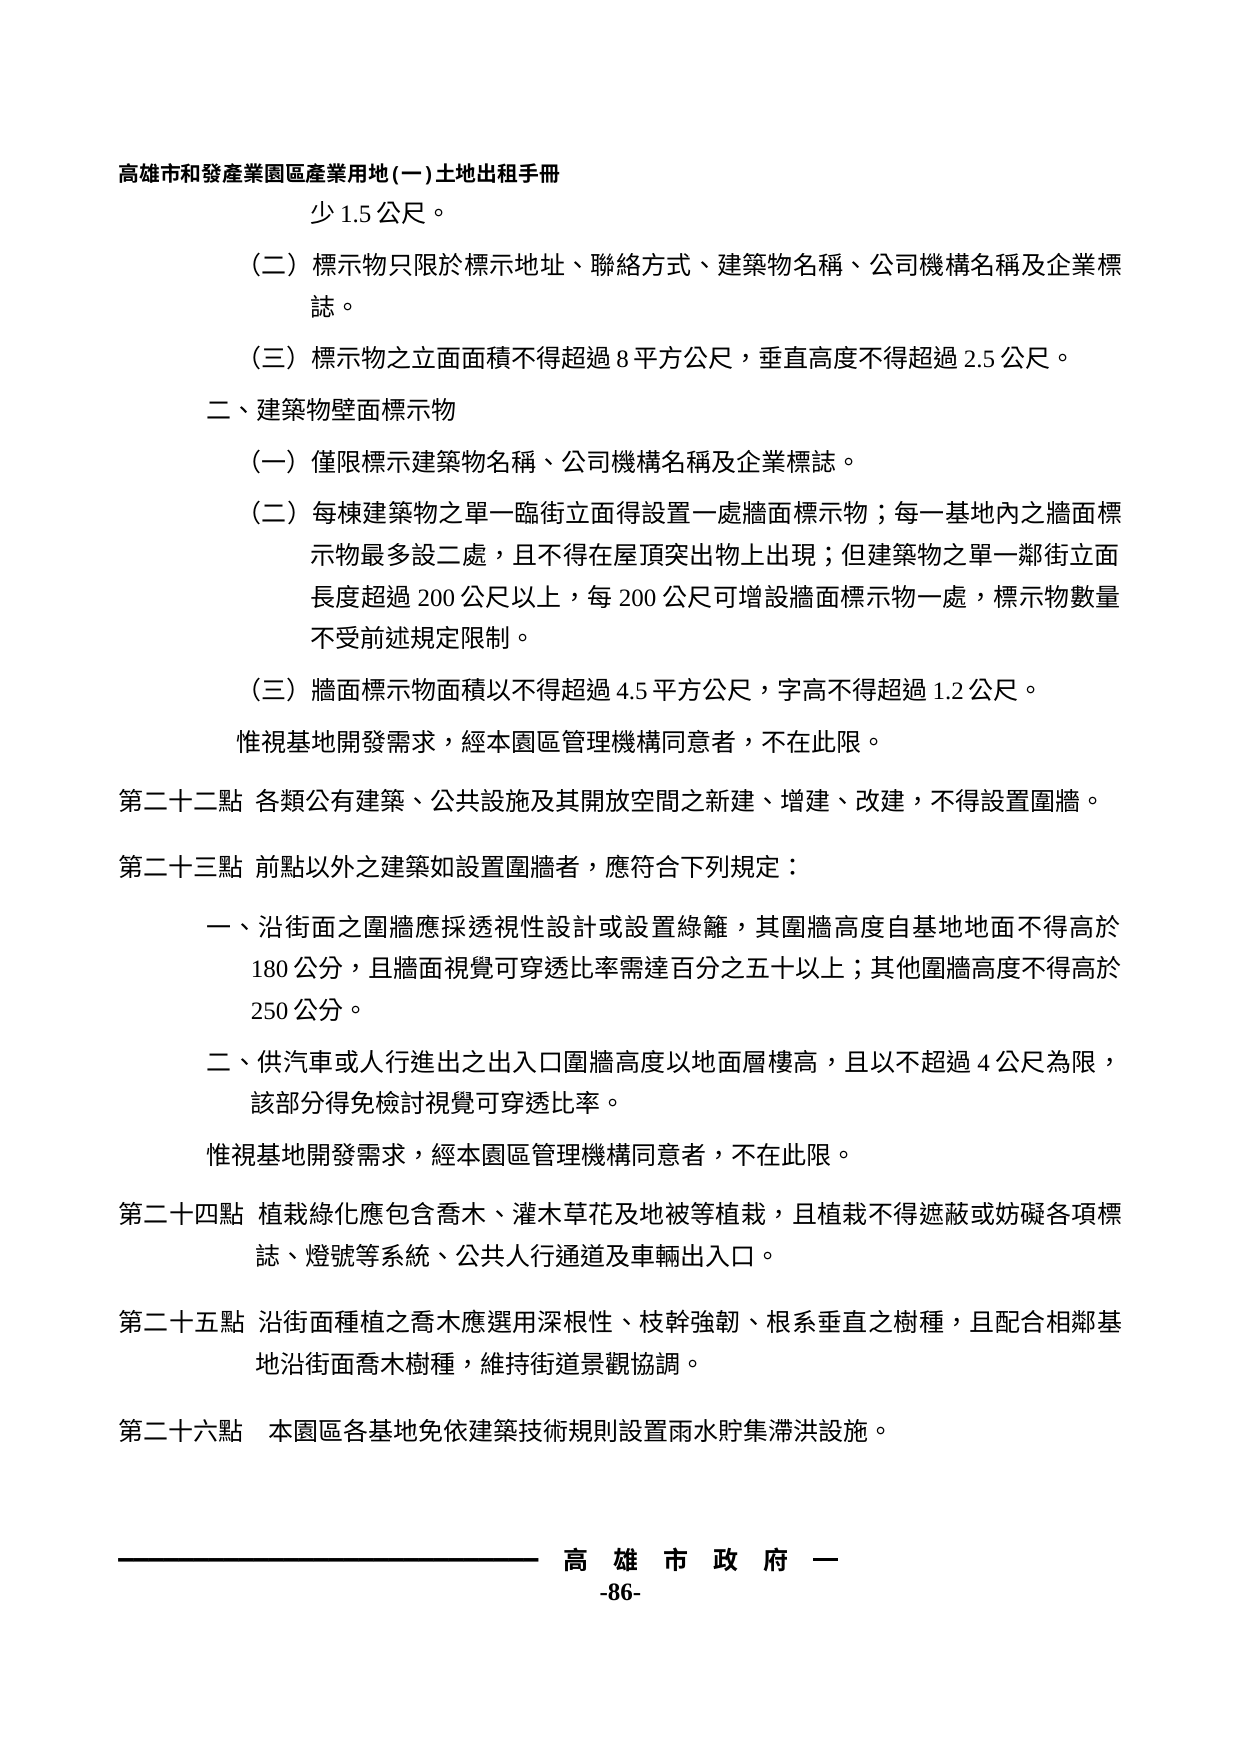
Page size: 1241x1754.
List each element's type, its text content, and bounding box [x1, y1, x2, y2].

text 二、供汽車或人行進出之出入口圍牆高度以地面層樓高，且以不超過4公尺為限，該部分得免檢討視覺可穿透比率。 [206, 1038, 1122, 1121]
text 少1.5公尺。 [236, 189, 1122, 231]
text 第二十三點 前點以外之建築如設置圍牆者，應符合下列規定： [118, 843, 1122, 885]
text 第二十四點 植栽綠化應包含喬木、灌木草花及地被等植栽，且植栽不得遮蔽或妨礙各項標誌、燈號等系統、公共人行通道及車輛出入口。 [118, 1190, 1122, 1273]
text （三）牆面標示物面積以不得超過4.5平方公尺，字高不得超過1.2公尺。 [236, 666, 1122, 708]
text 二、建築物壁面標示物 [206, 386, 1122, 428]
text （二）標示物只限於標示地址、聯絡方式、建築物名稱、公司機構名稱及企業標誌。 [236, 241, 1122, 324]
text （一）僅限標示建築物名稱、公司機構名稱及企業標誌。 [236, 438, 1122, 479]
text 惟視基地開發需求，經本園區管理機構同意者，不在此限。 [236, 718, 1122, 759]
text 惟視基地開發需求，經本園區管理機構同意者，不在此限。 [206, 1131, 1122, 1173]
text 第二十二點 各類公有建築、公共設施及其開放空間之新建、增建、改建，不得設置圍牆。 [118, 777, 1122, 818]
text （三）標示物之立面面積不得超過8平方公尺，垂直高度不得超過2.5公尺。 [236, 334, 1122, 376]
text 第二十五點 沿街面種植之喬木應選用深根性、枝幹強韌、根系垂直之樹種，且配合相鄰基地沿街面喬木樹種，維持街道景觀協調。 [118, 1298, 1122, 1382]
text （二）每棟建築物之單一臨街立面得設置一處牆面標示物；每一基地內之牆面標示物最多設二處，且不得在屋頂突出物上出現；但建築物之單一鄰街立面長度超過200公尺以上，每200公尺可增設牆面標示物一處，標示物數量不受前述規定限制。 [236, 489, 1122, 656]
text 一、沿街面之圍牆應採透視性設計或設置綠籬，其圍牆高度自基地地面不得高於180公分，且牆面視覺可穿透比率需達百分之五十以上；其他圍牆高度不得高於250公分。 [206, 903, 1122, 1028]
text 第二十六點 本園區各基地免依建築技術規則設置雨水貯集滯洪設施。 [118, 1407, 1122, 1448]
